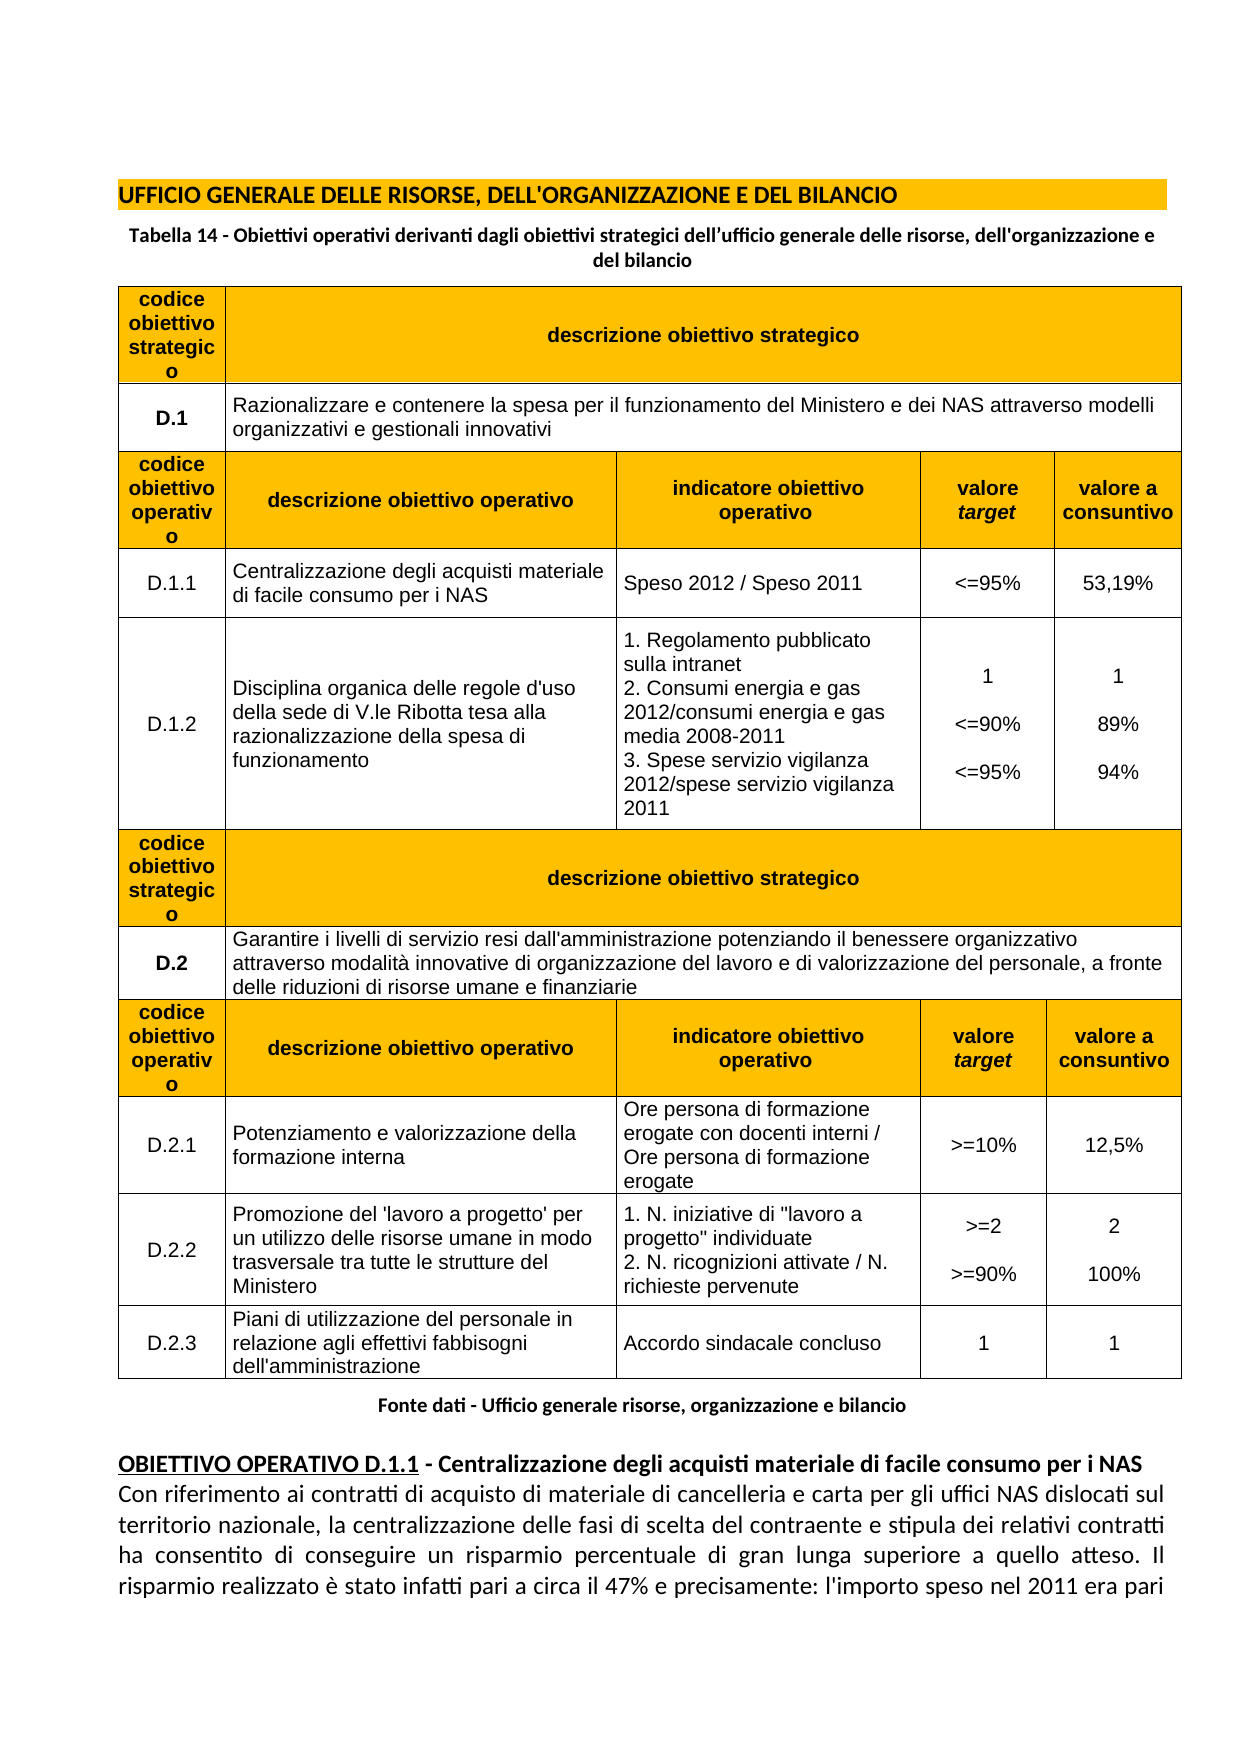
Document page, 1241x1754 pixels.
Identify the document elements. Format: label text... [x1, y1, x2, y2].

table_cell >=10% [921, 1097, 1046, 1193]
table_cell 12,5% [1047, 1097, 1181, 1193]
text Tabella 14 - Obiettivi operativi derivanti dagli obiettivi strategici dell’ufficio generale delle risorse, dell'organizzazione e del bilancio [118, 222, 1167, 273]
table_cell Accordo sindacale concluso [617, 1306, 920, 1378]
table_cell valore a consuntivo [1055, 452, 1181, 548]
table_cell <=95% [921, 549, 1054, 617]
table_cell Centralizzazione degli acquisti materiale di facile consumo per i NAS [226, 549, 616, 617]
table_cell Piani di utilizzazione del personale in relazione agli effettivi fabbisogni dell'amministrazione [226, 1306, 616, 1378]
table_cell D.2 [119, 927, 225, 999]
table_cell codice obiettivo operativo [119, 452, 225, 548]
table_cell D.1.2 [119, 618, 225, 829]
table_header codice obiettivo strategico [119, 287, 225, 382]
table_cell D.2.1 [119, 1097, 225, 1193]
table_cell Potenziamento e valorizzazione della formazione interna [226, 1097, 616, 1193]
table_cell descrizione obiettivo operativo [226, 452, 616, 548]
text Con riferimento ai contratti di acquisto di materiale di cancelleria e carta per gli uffici NAS dislocati sul territorio nazionale, la centralizzazione delle fasi di scelta del contraente e stipula dei relativi contratti ha consentito di conseguire un risparmio percentuale di gran lunga superiore a quello atteso. Il risparmio realizzato è stato infatti pari a circa il 47% e precisamente: l'importo speso nel 2011 era pari [118, 1478, 1167, 1600]
table_cell 1 [921, 1306, 1046, 1378]
text UFFICIO GENERALE DELLE RISORSE, DELL'ORGANIZZAZIONE E DEL BILANCIO [118, 179, 1167, 210]
table_cell Ore persona di formazione erogate con docenti interni / Ore persona di formazione erogate [617, 1097, 920, 1193]
table_cell Promozione del 'lavoro a progetto' per un utilizzo delle risorse umane in modo trasversale tra tutte le strutture del Ministero [226, 1194, 616, 1305]
table_cell indicatore obiettivo operativo [617, 1000, 920, 1096]
table_cell D.2.2 [119, 1194, 225, 1305]
table_cell 1. N. iniziative di "lavoro a progetto" individuate 2. N. ricognizioni attivate / N. richieste pervenute [617, 1194, 920, 1305]
table_cell Garantire i livelli di servizio resi dall'amministrazione potenziando il benessere organizzativo attraverso modalità innovative di organizzazione del lavoro e di valorizzazione del personale, a fronte delle riduzioni di risorse umane e finanziarie [226, 927, 1181, 999]
table_header descrizione obiettivo strategico [226, 287, 1181, 382]
table_cell valore a consuntivo [1047, 1000, 1181, 1096]
text OBIETTIVO OPERATIVO D.1.1 - Centralizzazione degli acquisti materiale di facile consumo per i NAS [118, 1448, 1167, 1478]
table_cell valore target [921, 1000, 1046, 1096]
table_cell valore target [921, 452, 1054, 548]
table_cell indicatore obiettivo operativo [617, 452, 920, 548]
table_cell descrizione obiettivo operativo [226, 1000, 616, 1096]
table_cell descrizione obiettivo strategico [226, 830, 1181, 926]
table_cell 1 89% 94% [1055, 618, 1181, 829]
table_cell Speso 2012 / Speso 2011 [617, 549, 920, 617]
table_cell 2 100% [1047, 1194, 1181, 1305]
table_cell D.2.3 [119, 1306, 225, 1378]
table_cell codice obiettivo strategico [119, 830, 225, 926]
table_cell >=2 >=90% [921, 1194, 1046, 1305]
table_cell Disciplina organica delle regole d'uso della sede di V.le Ribotta tesa alla razionalizzazione della spesa di funzionamento [226, 618, 616, 829]
table_cell 1. Regolamento pubblicato sulla intranet 2. Consumi energia e gas 2012/consumi energia e gas media 2008-2011 3. Spese servizio vigilanza 2012/spese servizio vigilanza 2011 [617, 618, 920, 829]
table_cell codice obiettivo operativo [119, 1000, 225, 1096]
table_cell 53,19% [1055, 549, 1181, 617]
table_cell Razionalizzare e contenere la spesa per il funzionamento del Ministero e dei NAS attraverso modelli organizzativi e gestionali innovativi [226, 384, 1181, 451]
table_cell 1 [1047, 1306, 1181, 1378]
table_cell D.1 [119, 384, 225, 451]
text Fonte dati - Ufficio generale risorse, organizzazione e bilancio [118, 1392, 1167, 1417]
table_cell 1 <=90% <=95% [921, 618, 1054, 829]
table_cell D.1.1 [119, 549, 225, 617]
